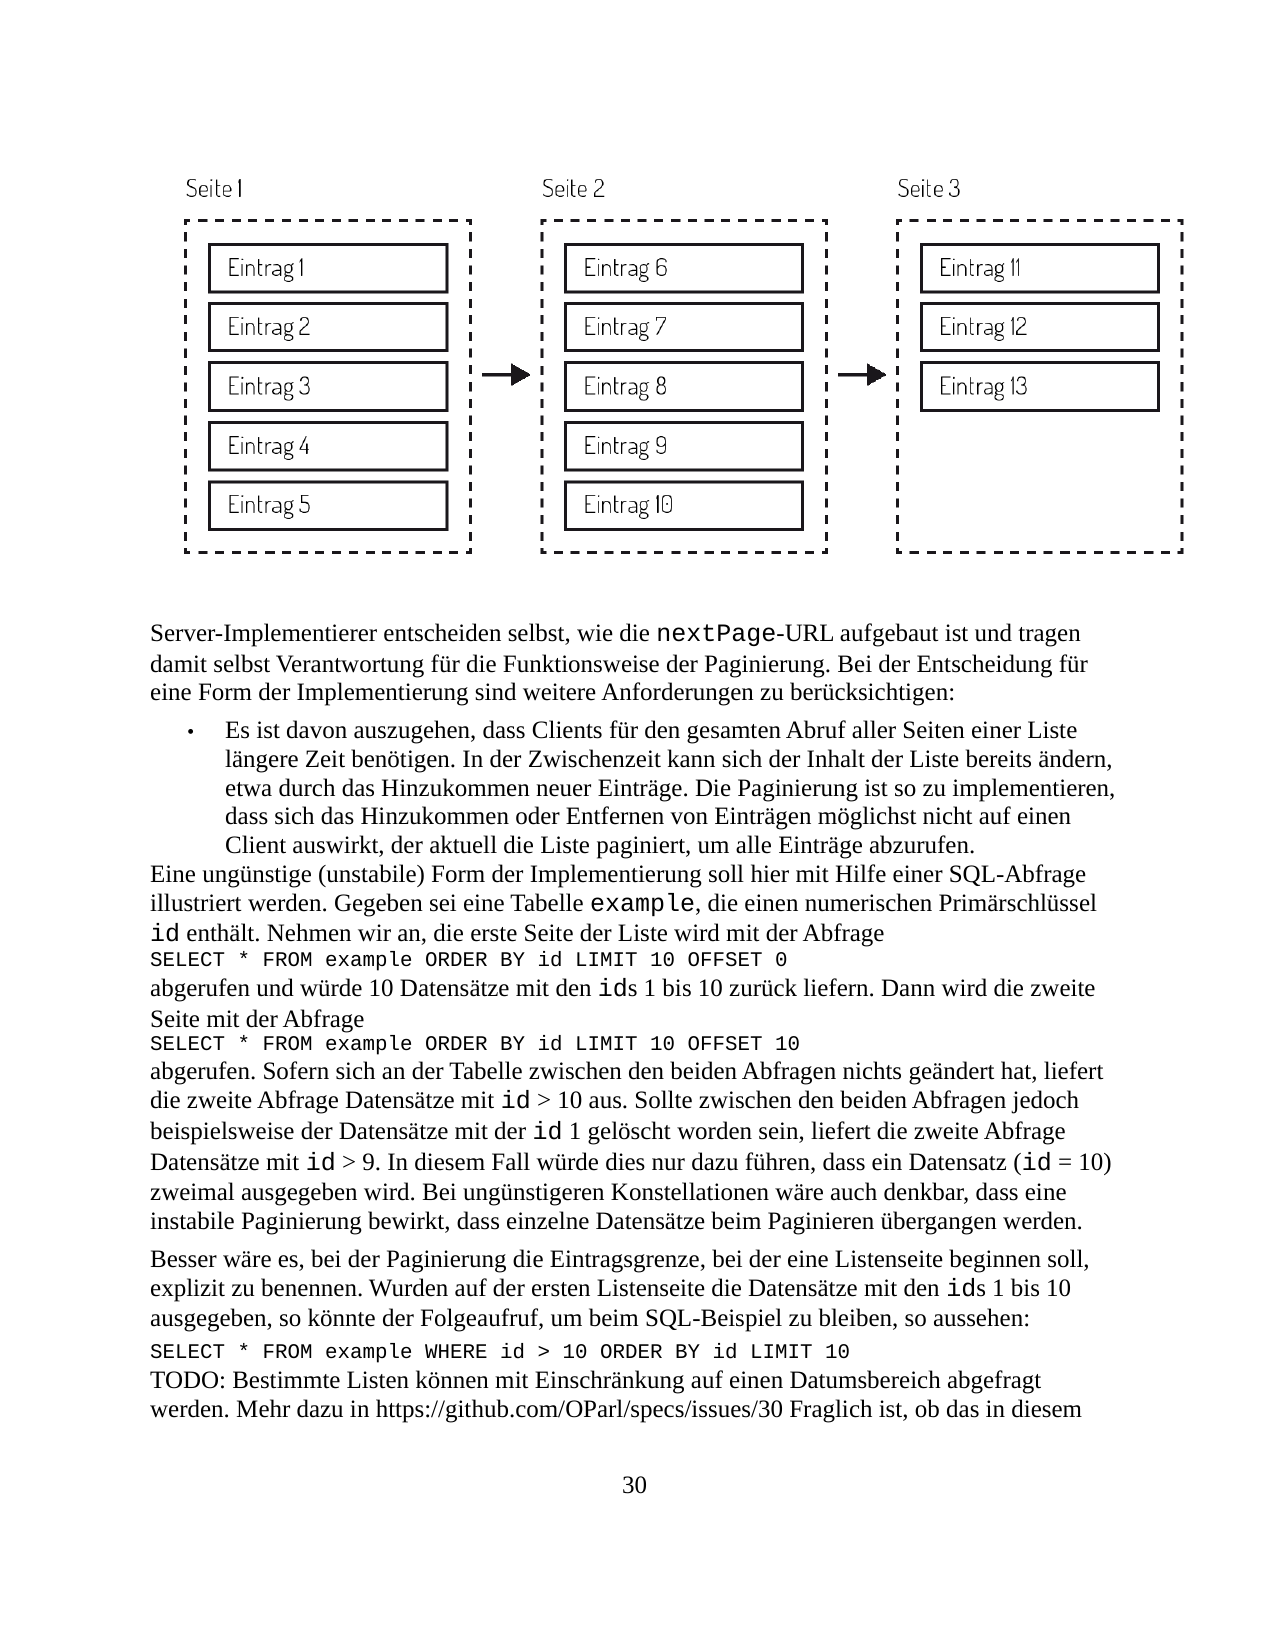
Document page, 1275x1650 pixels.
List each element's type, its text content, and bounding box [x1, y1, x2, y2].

text abgerufen. Sofern sich an der Tabelle zwischen den beiden Abfragen nichts geändert hat, liefert die zweite Abfrage Datensätze mit id > 10 aus. Sollte zwischen den beiden Abfragen jedoch beispielsweise der Datensätze mit der id 1 gelöscht worden sein, liefert die zweite Abfrage Datensätze mit id > 9. In diesem Fall würde dies nur dazu führen, dass ein Datensatz (id = 10) zweimal ausgegeben wird. Bei ungünstigeren Konstellationen wäre auch denkbar, dass eine instabile Paginierung bewirkt, dass einzelne Datensätze beim Paginieren übergangen werden. [150, 1056, 1125, 1235]
text SELECT * FROM example ORDER BY id LIMIT 10 OFFSET 10 [150, 1033, 1125, 1056]
text abgerufen und würde 10 Datensätze mit den ids 1 bis 10 zurück liefern. Dann wird die zweite Seite mit der Abfrage [150, 973, 1125, 1033]
picture [150, 150, 1211, 600]
text TODO: Bestimmte Listen können mit Einschränkung auf einen Datumsbereich abgefragt werden. Mehr dazu in https://github.com/OParl/specs/issues/30 Fraglich ist, ob das in diesem [150, 1365, 1125, 1422]
text Eine ungünstige (unstabile) Form der Implementierung soll hier mit Hilfe einer SQL-Abfrage illustriert werden. Gegeben sei eine Tabelle example, die einen numerischen Primärschlüssel id enthält. Nehmen wir an, die erste Seite der Liste wird mit der Abfrage [150, 859, 1125, 949]
text SELECT * FROM example WHERE id > 10 ORDER BY id LIMIT 10 [150, 1341, 1125, 1365]
text Besser wäre es, bei der Paginierung die Eintragsgrenze, bei der eine Listenseite beginnen soll, explizit zu benennen. Wurden auf der ersten Listenseite die Datensätze mit den ids 1 bis 10 ausgegeben, so könnte der Folgeaufruf, um beim SQL-Beispiel zu bleiben, so aussehen: [150, 1244, 1125, 1332]
list Es ist davon auszugehen, dass Clients für den gesamten Abruf aller Seiten einer Liste längere Zeit benötigen. In der Zwischenzeit kann sich der Inhalt der Liste bereits ändern, etwa durch das Hinzukommen neuer Einträge. Die Paginierung ist so zu implementieren, dass sich das Hinzukommen oder Entfernen von Einträgen möglichst nicht auf einen Client auswirkt, der aktuell die Liste paginiert, um alle Einträge abzurufen. [187, 715, 1125, 859]
text Server-Implementierer entscheiden selbst, wie die nextPage-URL aufgebaut ist und tragen damit selbst Verantwortung für die Funktionsweise der Paginierung. Bei der Entscheidung für eine Form der Implementierung sind weitere Anforderungen zu berücksichtigen: [150, 618, 1125, 706]
text SELECT * FROM example ORDER BY id LIMIT 10 OFFSET 0 [150, 949, 1125, 973]
